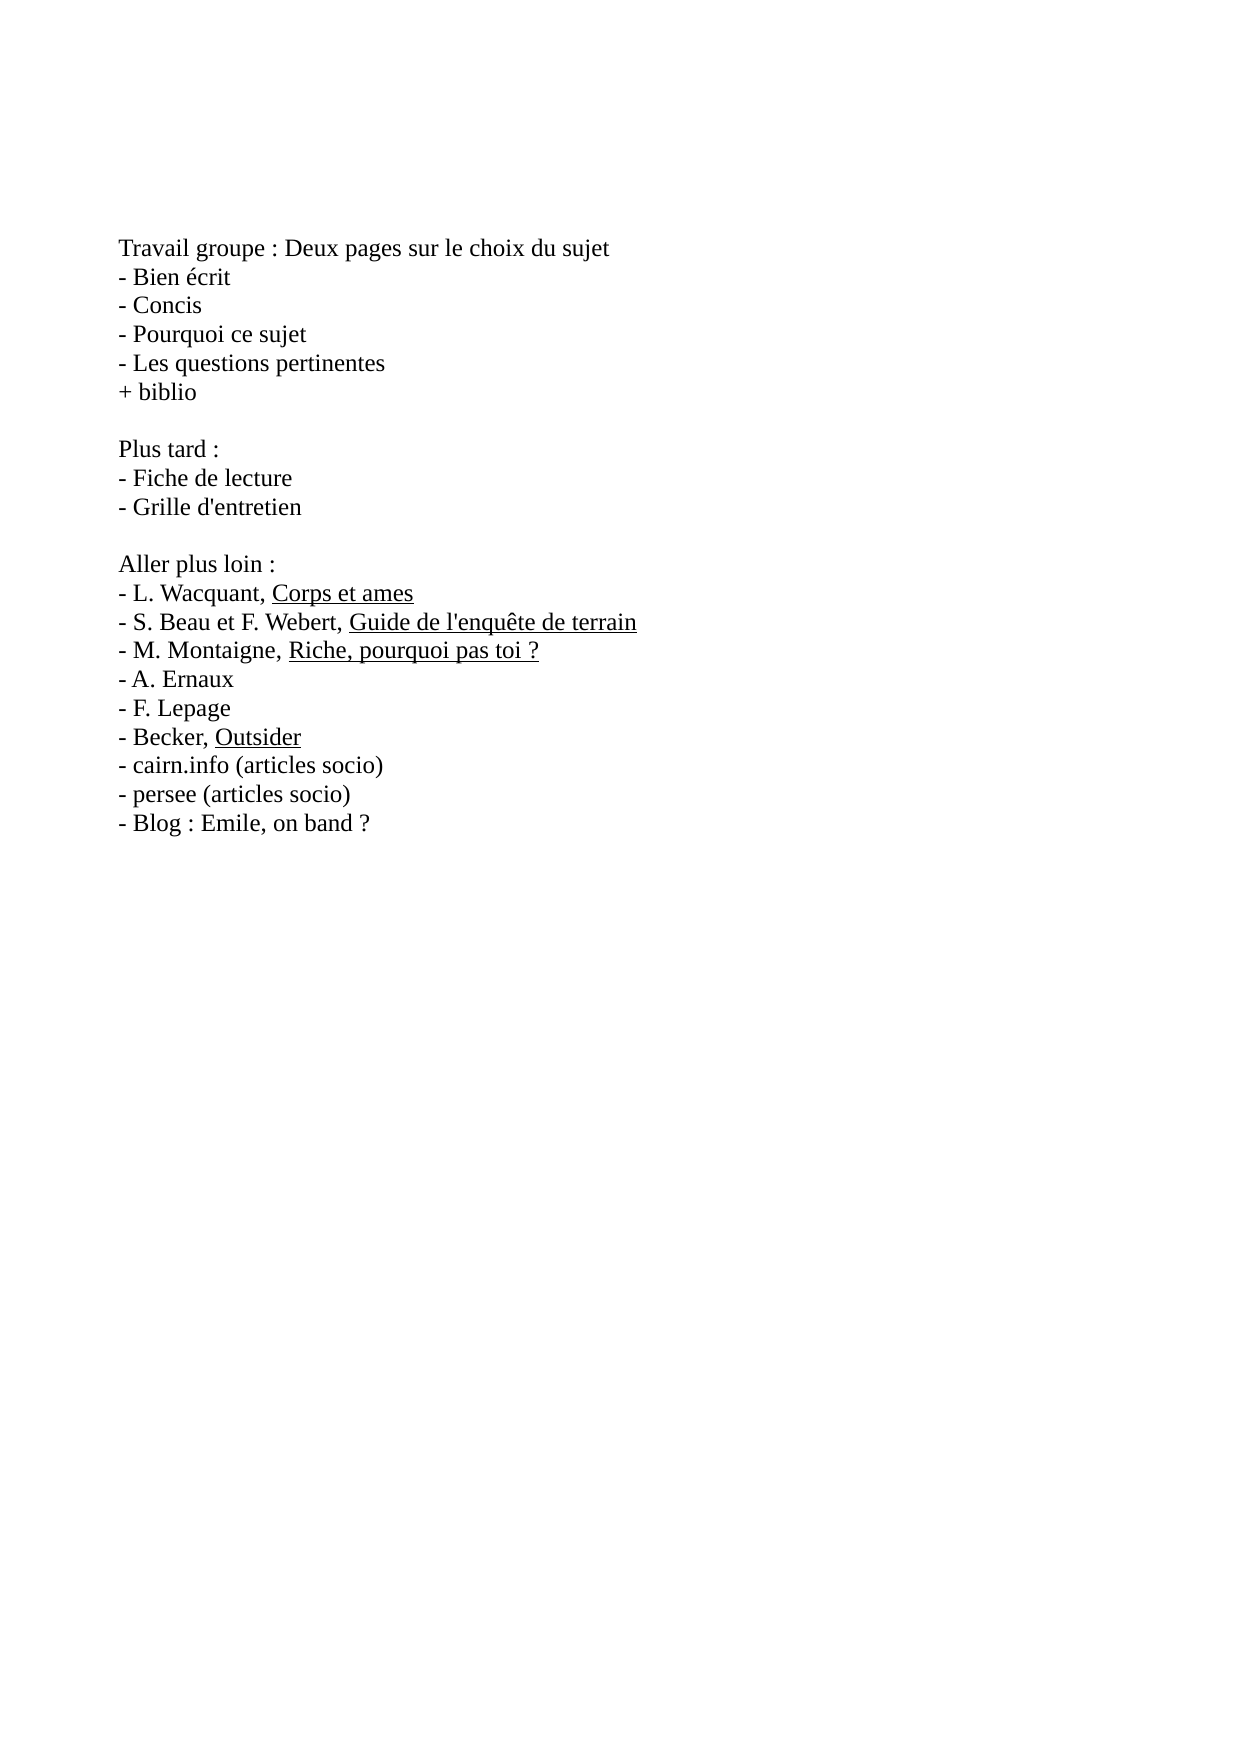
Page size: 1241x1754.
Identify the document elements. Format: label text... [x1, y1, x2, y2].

text - cairn.info (articles socio) [118, 751, 1122, 779]
text - M. Montaigne, Riche, pourquoi pas toi ? [118, 636, 1122, 664]
text - Concis [118, 291, 1122, 319]
text - Grille d'entretien [118, 492, 1122, 521]
text + biblio [118, 377, 1122, 406]
text Aller plus loin : [118, 549, 1122, 578]
text - S. Beau et F. Webert, Guide de l'enquête de terrain [118, 607, 1122, 636]
text - persee (articles socio) [118, 779, 1122, 808]
text - Blog : Emile, on band ? [118, 808, 1122, 837]
text - Pourquoi ce sujet [118, 319, 1122, 348]
text Plus tard : [118, 434, 1122, 463]
text Travail groupe : Deux pages sur le choix du sujet [118, 233, 1122, 262]
text - Becker, Outsider [118, 722, 1122, 751]
text - A. Ernaux [118, 664, 1122, 693]
text - Les questions pertinentes [118, 348, 1122, 377]
text - Fiche de lecture [118, 463, 1122, 492]
text - Bien écrit [118, 262, 1122, 291]
text - L. Wacquant, Corps et ames [118, 578, 1122, 607]
text - F. Lepage [118, 693, 1122, 722]
